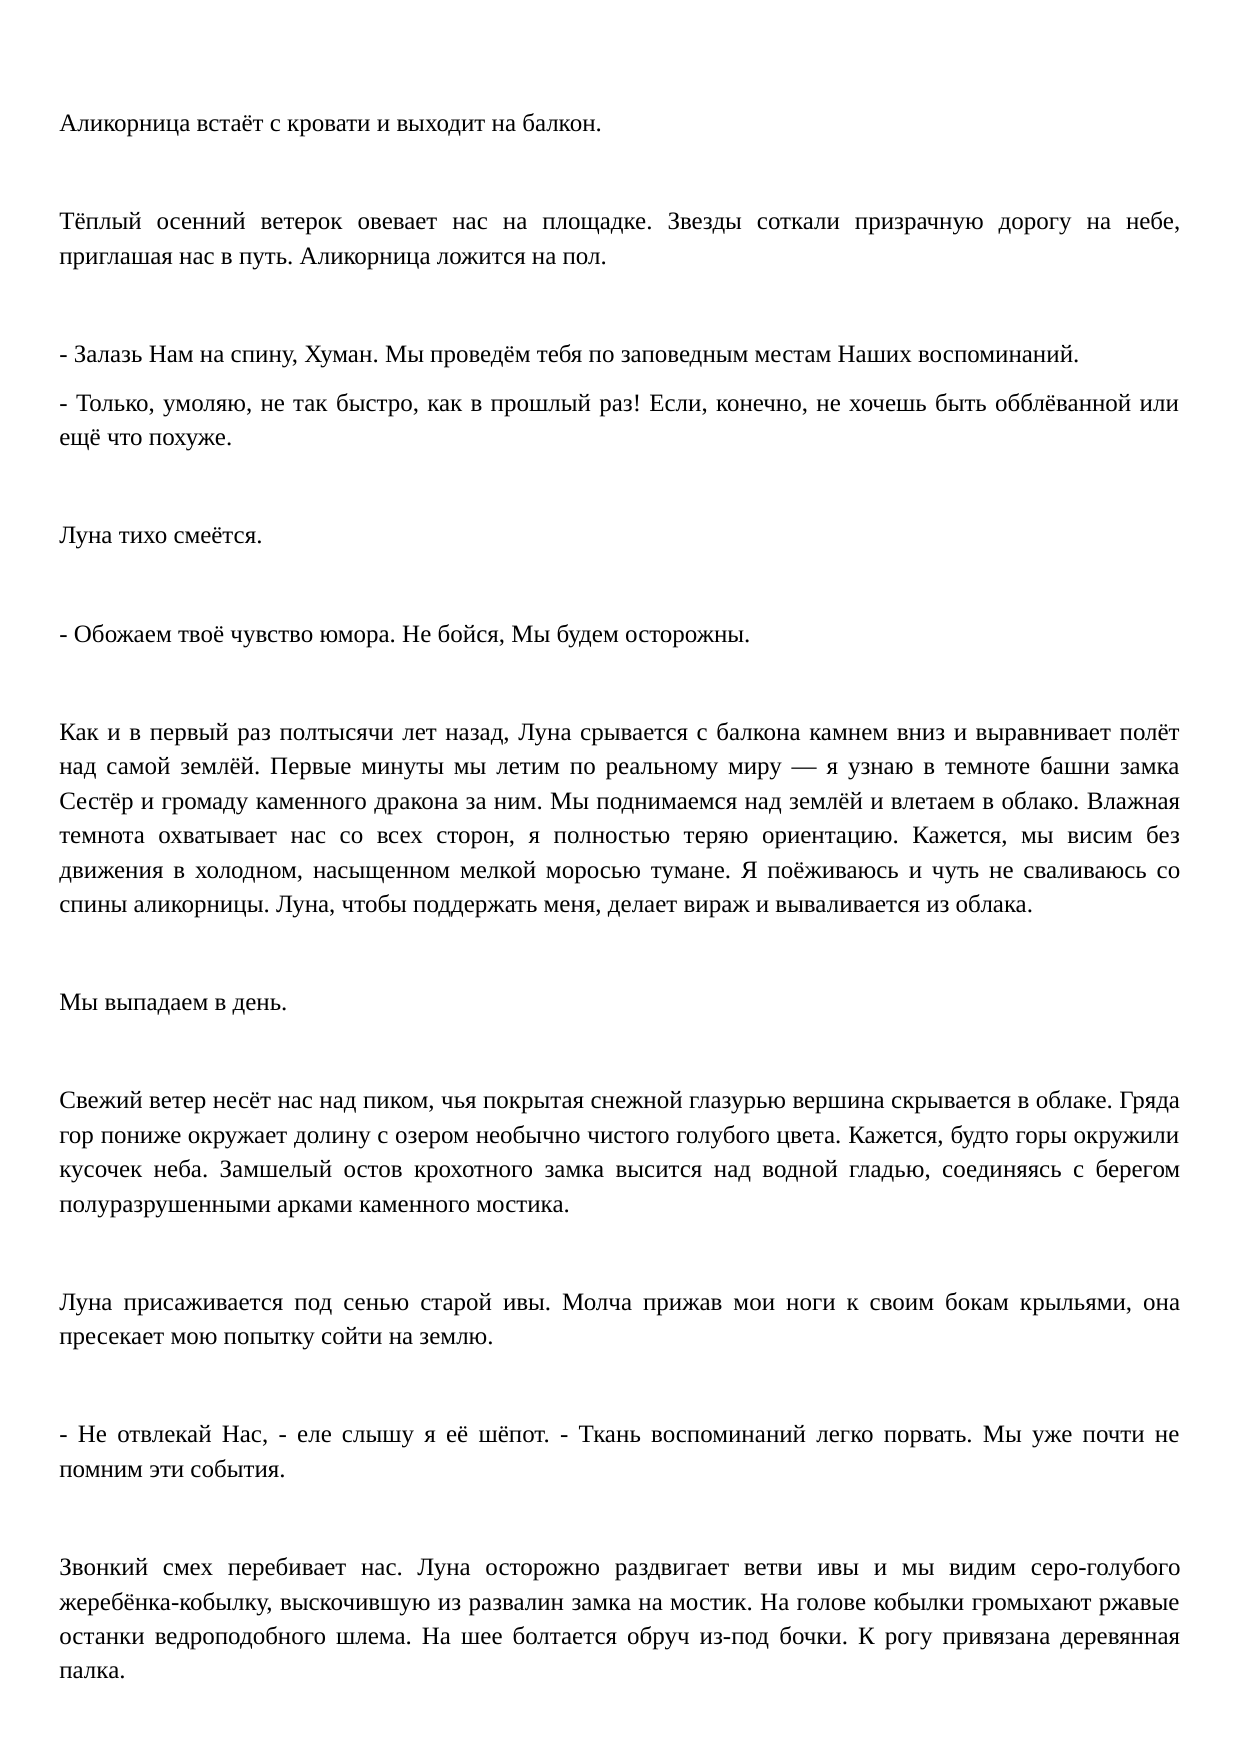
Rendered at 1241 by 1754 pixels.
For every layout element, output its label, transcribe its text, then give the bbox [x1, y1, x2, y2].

text - Залазь Нам на спину, Хуман. Мы проведём тебя по заповедным местам Наших воспоминаний. [59, 339, 1181, 368]
text Луна тихо смеётся. [59, 521, 1181, 549]
text Свежий ветер несёт нас над пиком, чья покрытая снежной глазурью вершина скрывается в облаке. Гряда гор пониже окружает долину с озером необычно чистого голубого цвета. Кажется, будто горы окружили кусочек неба. Замшелый остов крохотного замка высится над водной гладью, соединяясь с берегом полуразрушенными арками каменного мостика. [59, 1085, 1181, 1218]
text Звонкий смех перебивает нас. Луна осторожно раздвигает ветви ивы и мы видим серо-голубого жеребёнка-кобылку, выскочившую из развалин замка на мостик. На голове кобылки громыхают ржавые останки ведроподобного шлема. На шее болтается обруч из-под бочки. К рогу привязана деревянная палка. [59, 1552, 1181, 1684]
text Мы выпадаем в день. [59, 987, 1181, 1016]
text Аликорница встаёт с кровати и выходит на балкон. [59, 108, 1181, 137]
text - Обожаем твоё чувство юмора. Не бойся, Мы будем осторожны. [59, 619, 1181, 647]
text Луна присаживается под сенью старой ивы. Молча прижав мои ноги к своим бокам крыльями, она пресекает мою попытку сойти на землю. [59, 1287, 1181, 1350]
text - Не отвлекай Нас, - еле слышу я её шёпот. - Ткань воспоминаний легко порвать. Мы уже почти не помним эти события. [59, 1419, 1181, 1483]
text - Только, умоляю, не так быстро, как в прошлый раз! Если, конечно, не хочешь быть обблёванной или ещё что похуже. [59, 388, 1181, 451]
text Тёплый осенний ветерок овевает нас на площадке. Звезды соткали призрачную дорогу на небе, приглашая нас в путь. Аликорница ложится на пол. [59, 206, 1181, 269]
text Как и в первый раз полтысячи лет назад, Луна срывается с балкона камнем вниз и выравнивает полёт над самой землёй. Первые минуты мы летим по реальному миру — я узнаю в темноте башни замка Сестёр и громаду каменного дракона за ним. Мы поднимаемся над землёй и влетаем в облако. Влажная темнота охватывает нас со всех сторон, я полностью теряю ориентацию. Кажется, мы висим без движения в холодном, насыщенном мелкой моросью тумане. Я поёживаюсь и чуть не сваливаюсь со спины аликорницы. Луна, чтобы поддержать меня, делает вираж и вываливается из облака. [59, 717, 1181, 918]
